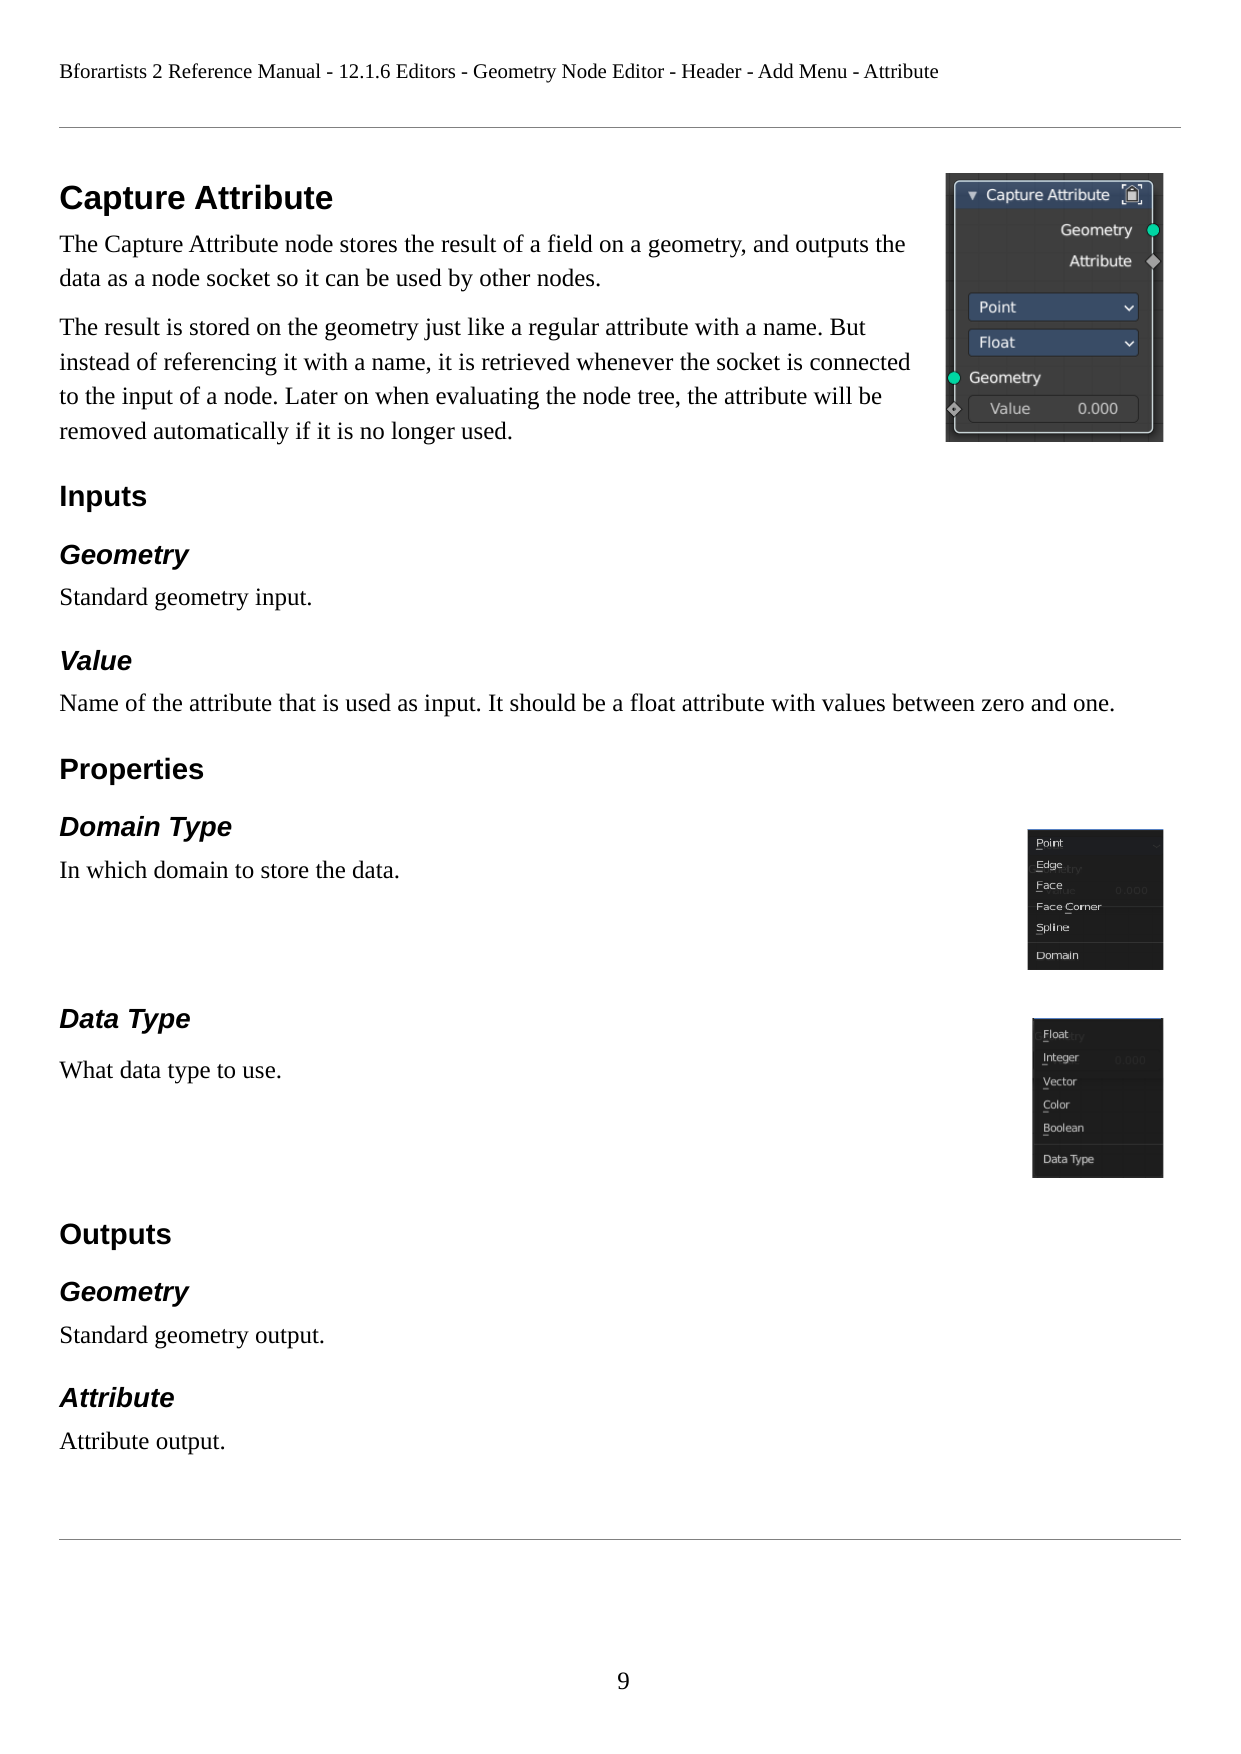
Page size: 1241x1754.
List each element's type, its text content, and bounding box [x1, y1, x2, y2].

subtitle [1164, 178, 1181, 216]
text What data type to use. [59, 1055, 1032, 1084]
text [1164, 1055, 1181, 1084]
text Data Type [59, 1002, 1181, 1034]
subtitle Geometry [59, 1276, 1181, 1308]
text In which domain to store the data. [59, 855, 1027, 884]
text The Capture Attribute node stores the result of a field on a geometry, and outputs the data as a node socket so it can be used by other nodes. [59, 229, 945, 292]
picture [945, 173, 1164, 442]
text Standard geometry input. [59, 582, 1181, 611]
text Attribute output. [59, 1426, 1181, 1455]
subtitle Geometry [59, 538, 1181, 570]
picture [1032, 1018, 1164, 1178]
subtitle Capture Attribute [59, 178, 945, 216]
subtitle Outputs [59, 1217, 1181, 1251]
subtitle Domain Type [59, 811, 1181, 843]
text The result is stored on the geometry just like a regular attribute with a name. But instead of referencing it with a name, it is retrieved whenever the socket is connected to the input of a node. Later on when evaluating the node tree, the attribute will be removed automatically if it is no longer used. [59, 312, 1181, 444]
subtitle Value [59, 644, 1181, 676]
text Standard geometry output. [59, 1320, 1181, 1349]
picture [1027, 829, 1164, 970]
subtitle Properties [59, 752, 1181, 786]
text Name of the attribute that is used as input. It should be a float attribute with values between zero and one. [59, 688, 1181, 717]
subtitle Attribute [59, 1382, 1181, 1413]
subtitle Inputs [59, 479, 1181, 513]
